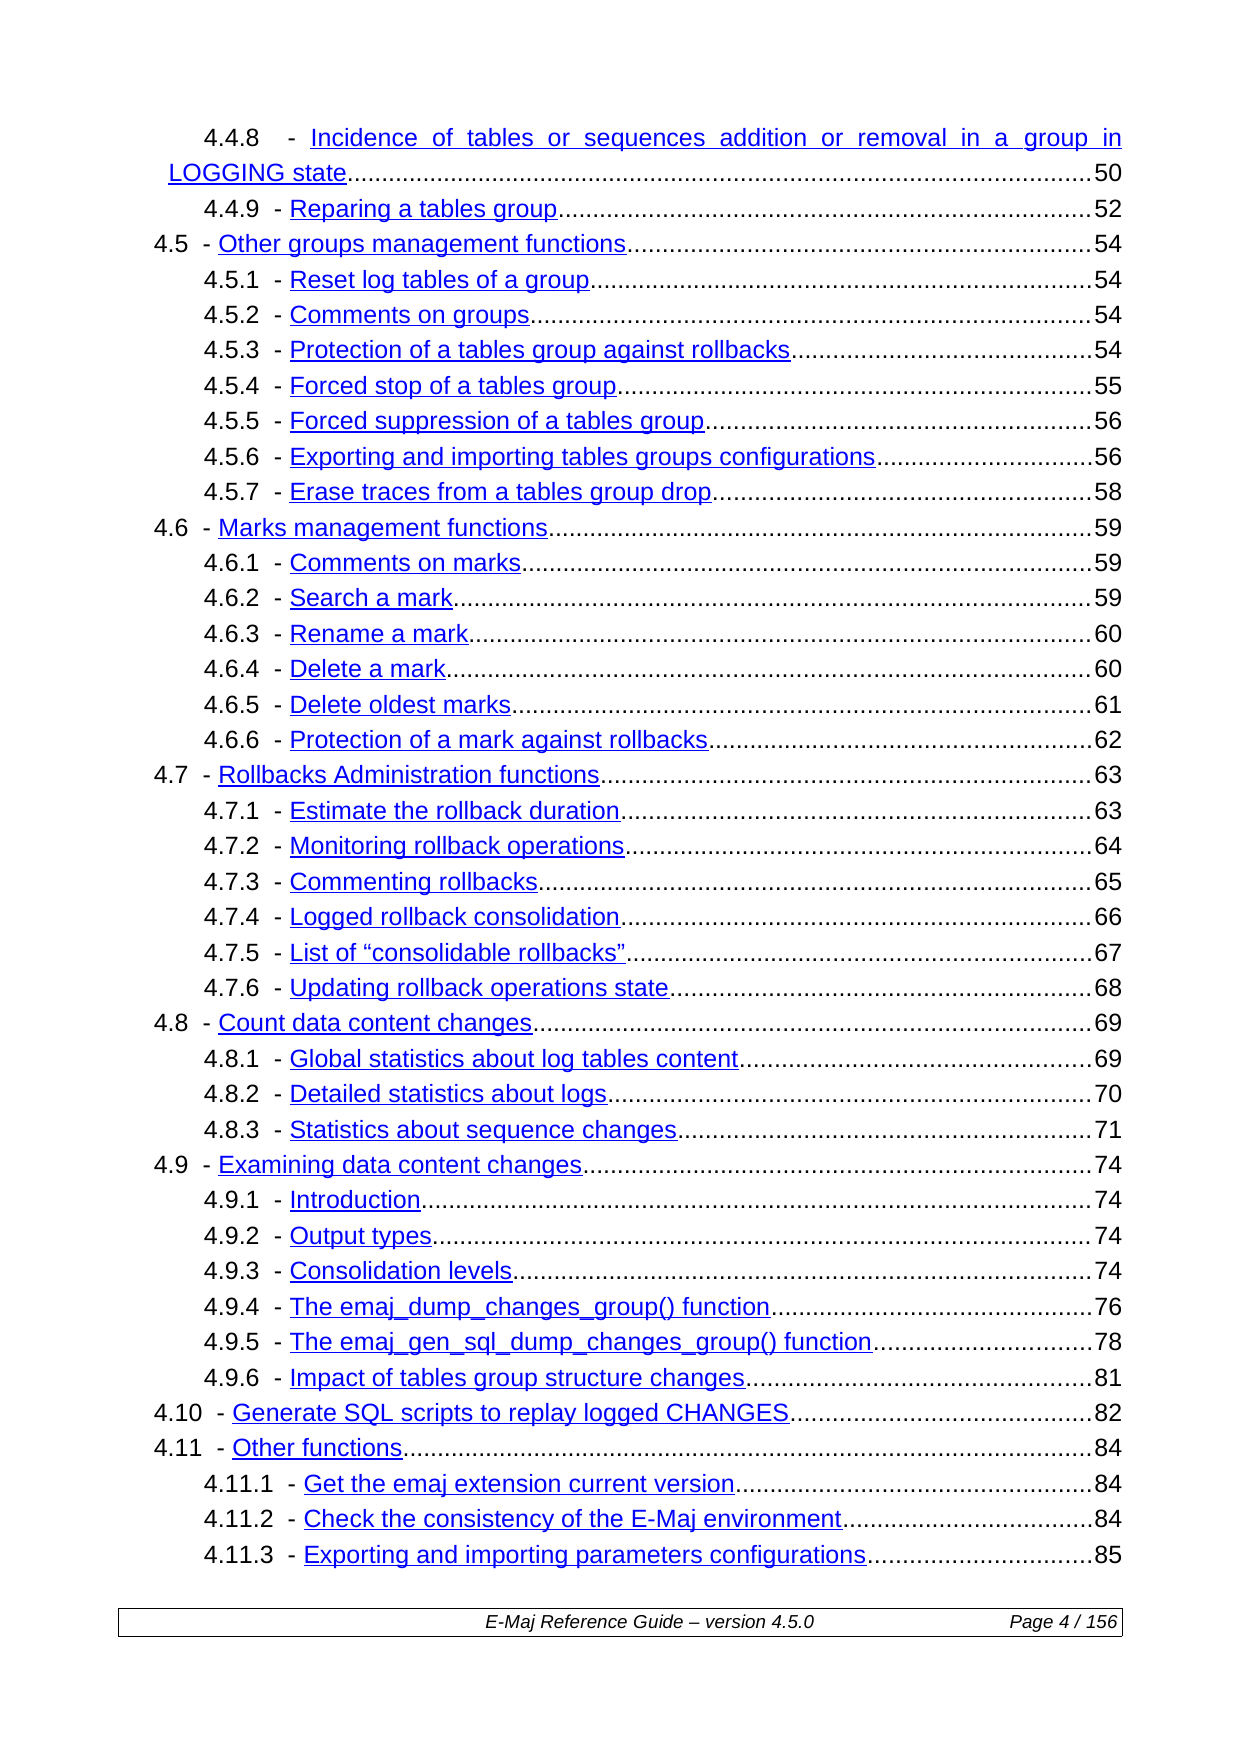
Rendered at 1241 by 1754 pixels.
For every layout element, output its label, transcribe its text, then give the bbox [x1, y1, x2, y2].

text 4.4.8 - Incidence of tables or sequences addition or removal in a group in LOGGING state 50 [168, 118, 1122, 189]
text 4.5.6 - Exporting and importing tables groups configurations 56 [168, 437, 1122, 472]
text 4.5.7 - Erase traces from a tables group drop 58 [168, 472, 1122, 508]
text 4.7 - Rollbacks Administration functions 63 [118, 756, 1122, 791]
text 4.6 - Marks management functions 59 [118, 508, 1122, 543]
text 4.6.5 - Delete oldest marks 61 [168, 685, 1122, 720]
text 4.7.6 - Updating rollback operations state 68 [168, 968, 1122, 1003]
text 4.8.2 - Detailed statistics about logs 70 [168, 1074, 1122, 1110]
text 4.5.4 - Forced stop of a tables group 55 [168, 366, 1122, 401]
text 4.9.5 - The emaj_gen_sql_dump_changes_group() function 78 [168, 1322, 1122, 1358]
text 4.8.1 - Global statistics about log tables content 69 [168, 1039, 1122, 1074]
text 4.6.3 - Rename a mark 60 [168, 614, 1122, 649]
text 4.8.3 - Statistics about sequence changes 71 [168, 1110, 1122, 1145]
text 4.7.4 - Logged rollback consolidation 66 [168, 897, 1122, 933]
text 4.5.3 - Protection of a tables group against rollbacks 54 [168, 331, 1122, 366]
text 4.11.1 - Get the emaj extension current version 84 [168, 1464, 1122, 1499]
text 4.9.4 - The emaj_dump_changes_group() function 76 [168, 1287, 1122, 1322]
text 4.11.2 - Check the consistency of the E-Maj environment 84 [168, 1499, 1122, 1535]
text 4.5.1 - Reset log tables of a group 54 [168, 260, 1122, 295]
text 4.4.9 - Reparing a tables group 52 [168, 189, 1122, 224]
text 4.7.3 - Commenting rollbacks 65 [168, 862, 1122, 897]
text 4.9.3 - Consolidation levels 74 [168, 1251, 1122, 1287]
text 4.7.1 - Estimate the rollback duration 63 [168, 791, 1122, 826]
text 4.5 - Other groups management functions 54 [118, 224, 1122, 260]
text 4.5.5 - Forced suppression of a tables group 56 [168, 401, 1122, 437]
text 4.6.6 - Protection of a mark against rollbacks 62 [168, 720, 1122, 756]
text 4.6.2 - Search a mark 59 [168, 578, 1122, 614]
text 4.9.1 - Introduction 74 [168, 1181, 1122, 1216]
text 4.9.6 - Impact of tables group structure changes 81 [168, 1358, 1122, 1393]
text 4.9.2 - Output types 74 [168, 1216, 1122, 1251]
text 4.7.2 - Monitoring rollback operations 64 [168, 826, 1122, 862]
text 4.6.1 - Comments on marks 59 [168, 543, 1122, 578]
text 4.11 - Other functions 84 [118, 1428, 1122, 1464]
text 4.8 - Count data content changes 69 [118, 1003, 1122, 1039]
text 4.6.4 - Delete a mark 60 [168, 649, 1122, 685]
text 4.11.3 - Exporting and importing parameters configurations 85 [168, 1535, 1122, 1570]
text 4.9 - Examining data content changes 74 [118, 1145, 1122, 1181]
text 4.10 - Generate SQL scripts to replay logged CHANGES 82 [118, 1393, 1122, 1428]
text 4.7.5 - List of “consolidable rollbacks” 67 [168, 933, 1122, 968]
text 4.5.2 - Comments on groups 54 [168, 295, 1122, 331]
